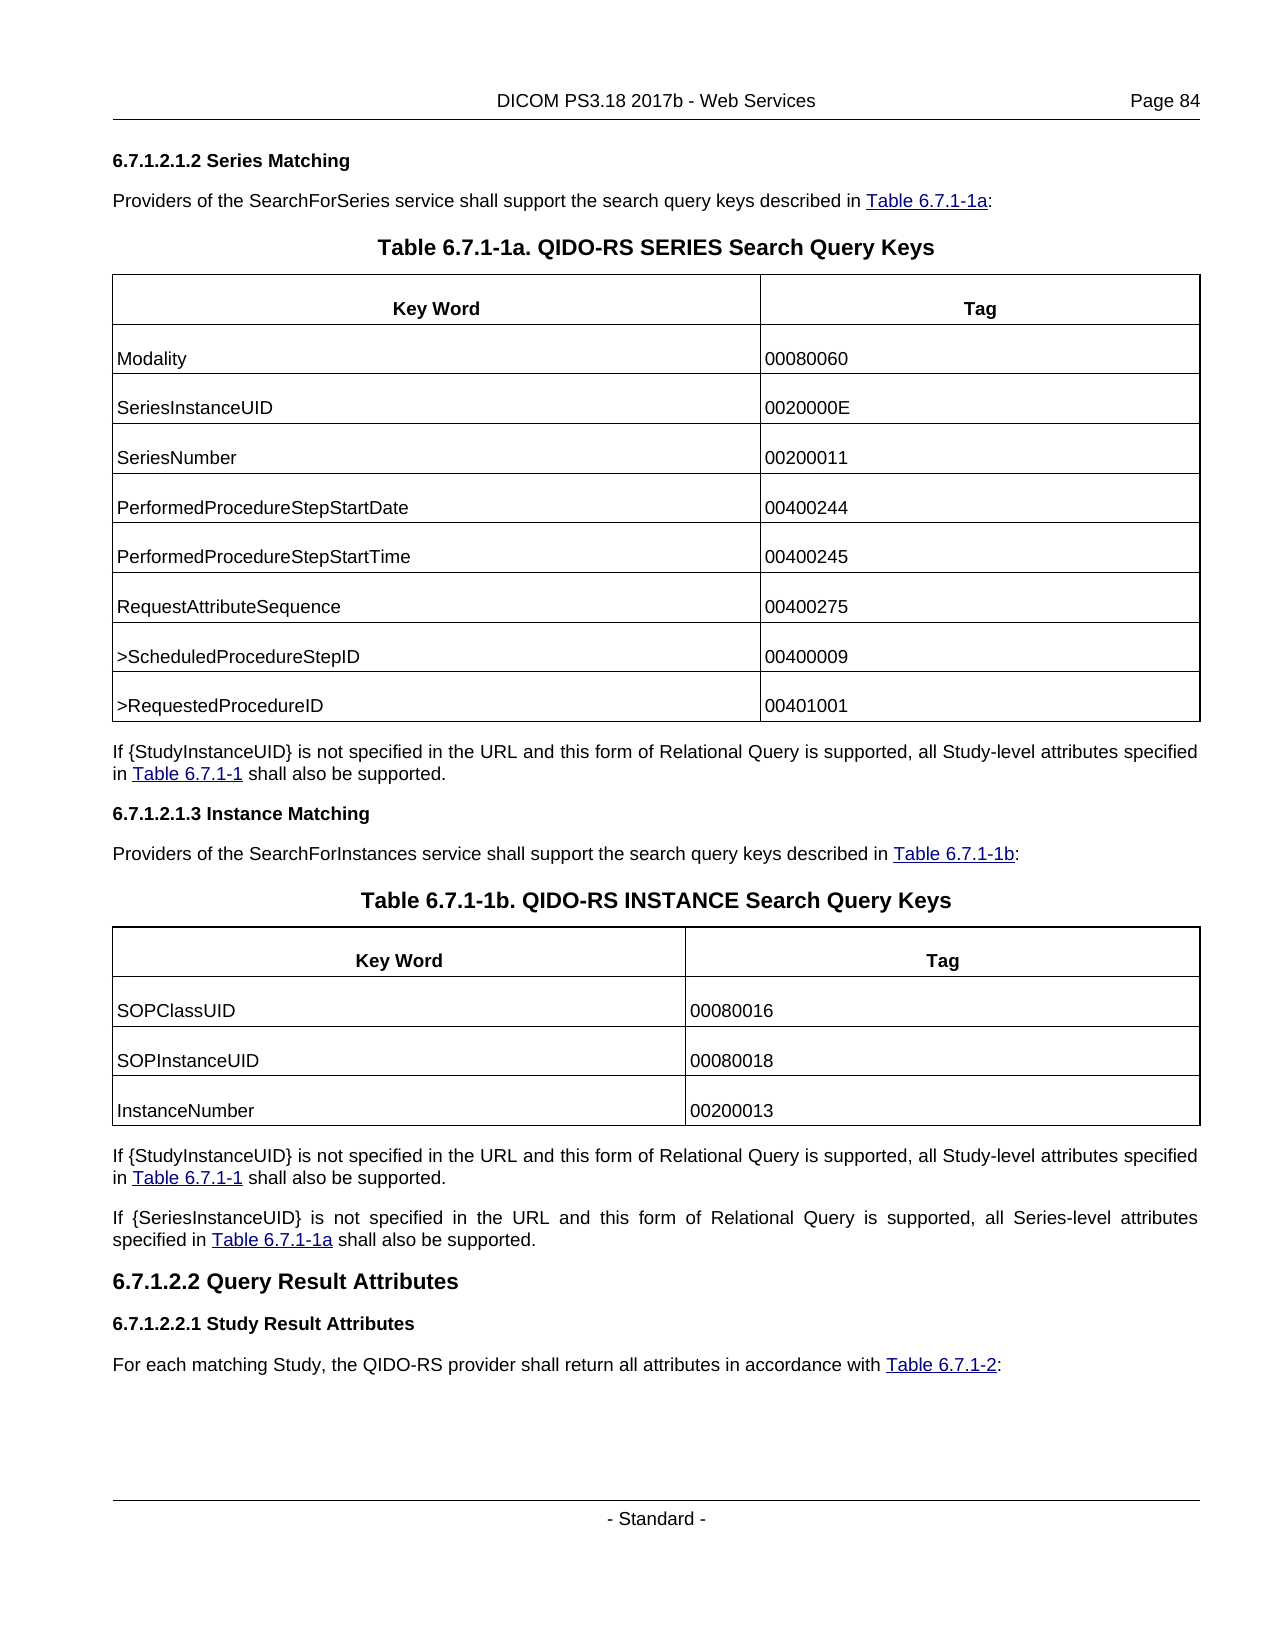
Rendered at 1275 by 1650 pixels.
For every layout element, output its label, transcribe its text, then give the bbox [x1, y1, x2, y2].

text Table 6.7.1-1b. QIDO-RS INSTANCE Search Query Keys [112, 887, 1200, 913]
table_cell Modality [113, 325, 760, 373]
text 6.7.1.2.2.1 Study Result Attributes [112, 1313, 1200, 1335]
table_cell RequestAttributeSequence [113, 573, 760, 622]
table_cell 00080018 [686, 1027, 1199, 1075]
table_cell SOPClassUID [113, 977, 685, 1026]
table_header Tag [686, 928, 1199, 976]
text For each matching Study, the QIDO-RS provider shall return all attributes in accordance with Table 6.7.1-2: [112, 1353, 1200, 1375]
text If {StudyInstanceUID} is not specified in the URL and this form of Relational Query is supported, all Study-level attributes specified in Table 6.7.1-1 shall also be supported. [112, 741, 1200, 784]
table_cell 00400245 [761, 523, 1199, 572]
table_cell 00400275 [761, 573, 1199, 622]
table_cell 00200013 [686, 1076, 1199, 1125]
text Providers of the SearchForSeries service shall support the search query keys described in Table 6.7.1-1a: [112, 190, 1200, 212]
table_cell PerformedProcedureStepStartTime [113, 523, 760, 572]
table_cell SeriesInstanceUID [113, 374, 760, 423]
text If {StudyInstanceUID} is not specified in the URL and this form of Relational Query is supported, all Study-level attributes specified in Table 6.7.1-1 shall also be supported. [112, 1145, 1200, 1188]
text Providers of the SearchForInstances service shall support the search query keys described in Table 6.7.1-1b: [112, 843, 1200, 864]
table_cell 0020000E [761, 374, 1199, 423]
text Table 6.7.1-1a. QIDO-RS SERIES Search Query Keys [112, 234, 1200, 260]
table_cell 00080060 [761, 325, 1199, 373]
table_cell SOPInstanceUID [113, 1027, 685, 1075]
table_cell 00200011 [761, 424, 1199, 472]
table_cell >RequestedProcedureID [113, 672, 760, 721]
table_cell PerformedProcedureStepStartDate [113, 474, 760, 522]
table_cell InstanceNumber [113, 1076, 685, 1125]
table_cell 00080016 [686, 977, 1199, 1026]
text 6.7.1.2.1.3 Instance Matching [112, 803, 1200, 824]
table_header Tag [761, 275, 1199, 323]
table_cell 00400009 [761, 623, 1199, 671]
table_cell >ScheduledProcedureStepID [113, 623, 760, 671]
table_cell SeriesNumber [113, 424, 760, 472]
table_header Key Word [113, 928, 685, 976]
text If {SeriesInstanceUID} is not specified in the URL and this form of Relational Query is supported, all Series-level attributes specified in Table 6.7.1-1a shall also be supported. [112, 1207, 1200, 1250]
table_header Key Word [113, 275, 760, 323]
table_cell 00400244 [761, 474, 1199, 522]
text 6.7.1.2.2 Query Result Attributes [112, 1269, 1200, 1294]
table_cell 00401001 [761, 672, 1199, 721]
text 6.7.1.2.1.2 Series Matching [112, 150, 1200, 172]
